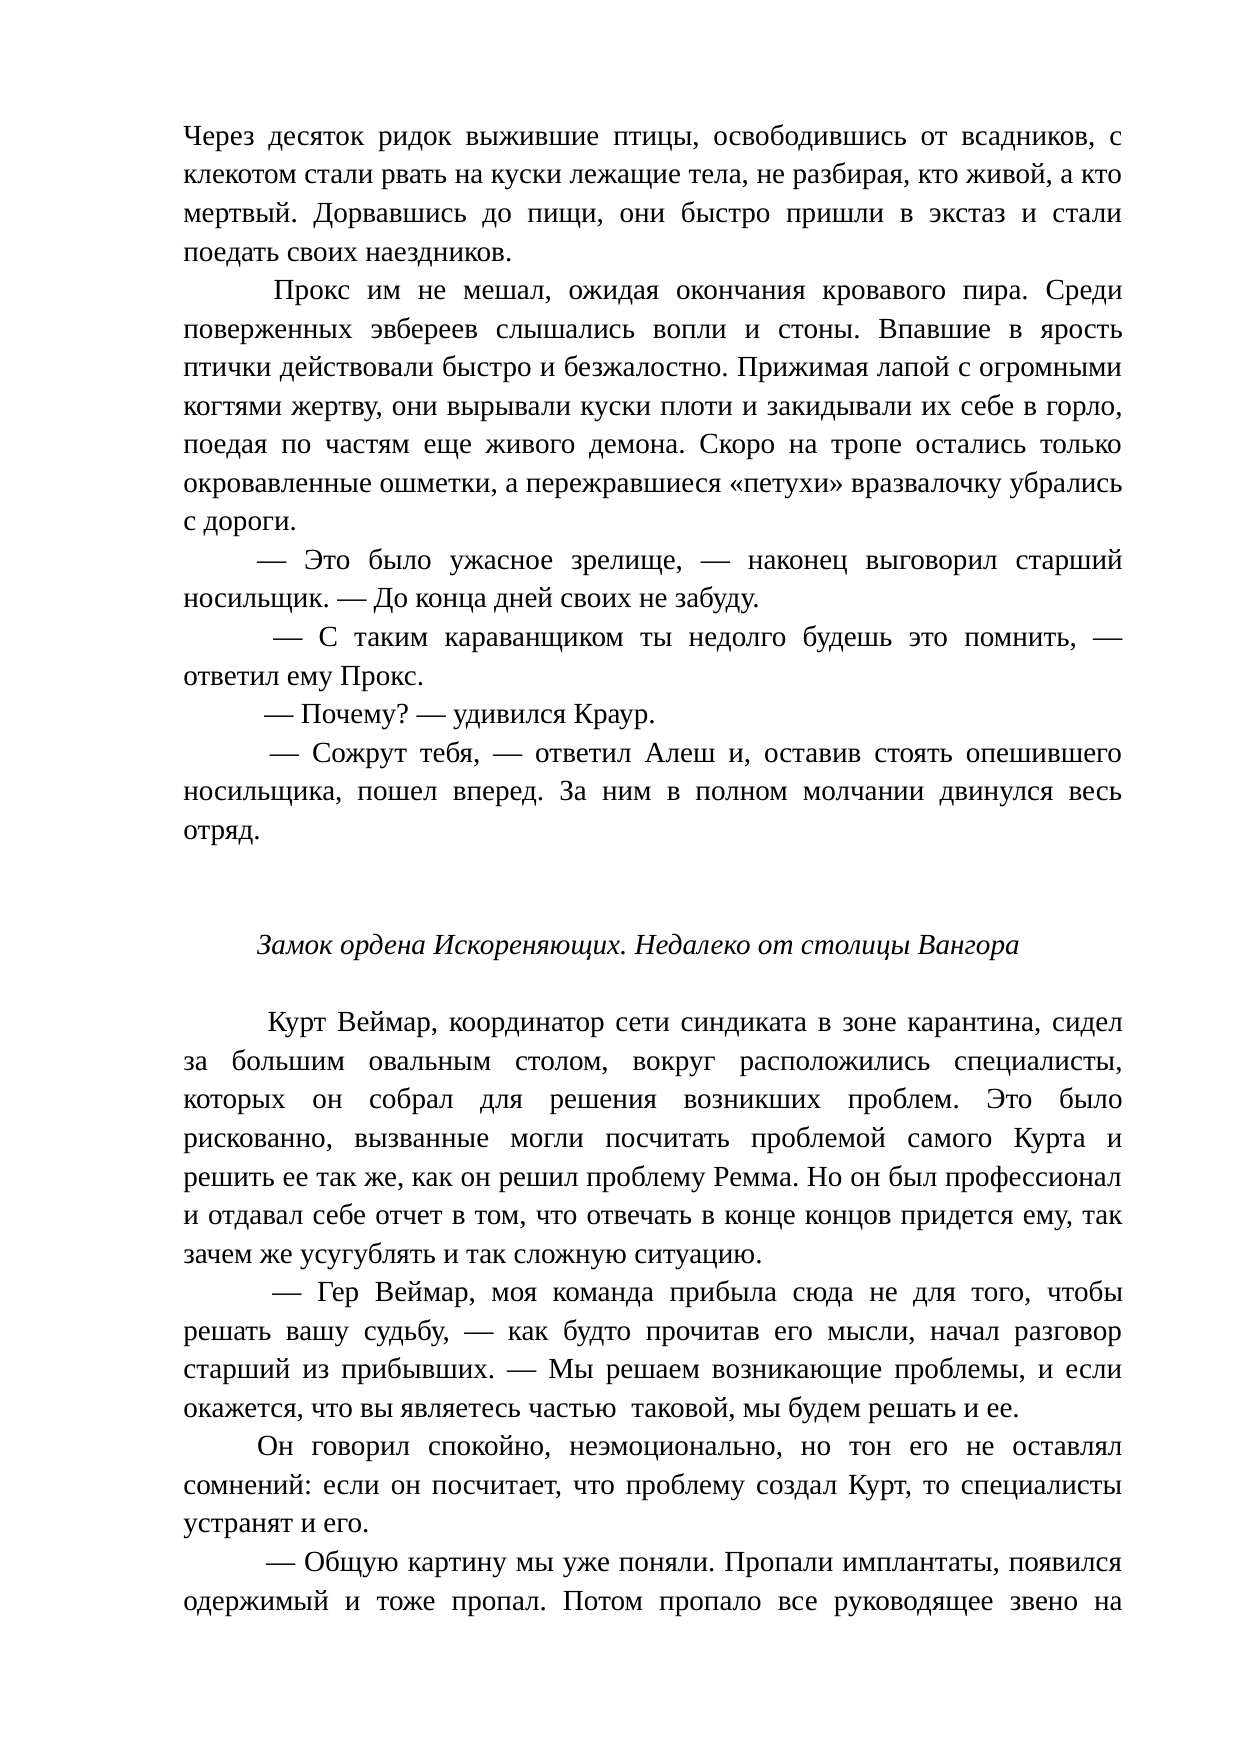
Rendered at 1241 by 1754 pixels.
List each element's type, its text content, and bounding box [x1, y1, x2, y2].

text Он говорил спокойно, неэмоционально, но тон его не оставлял сомнений: если он посчитает, что проблему создал Курт, то специалисты устранят и его. [183, 1428, 1123, 1539]
text — С таким караванщиком ты недолго будешь это помнить, — ответил ему Прокс. [183, 619, 1123, 691]
text Через десяток ридок выжившие птицы, освободившись от всадников, с клекотом стали рвать на куски лежащие тела, не разбирая, кто живой, а кто мертвый. Дорвавшись до пищи, они быстро пришли в экстаз и стали поедать своих наездников. [183, 118, 1123, 267]
text Замок ордена Искореняющих. Недалеко от столицы Вангора [183, 927, 1123, 961]
text — Почему? — удивился Краур. [183, 696, 1123, 730]
text Курт Веймар, координатор сети синдиката в зоне карантина, сидел за большим овальным столом, вокруг расположились специалисты, которых он собрал для решения возникших проблем. Это было рискованно, вызванные могли посчитать проблемой самого Курта и решить ее так же, как он решил проблему Ремма. Но он был профессионал и отдавал себе отчет в том, что отвечать в конце концов придется ему, так зачем же усугублять и так сложную ситуацию. [183, 1004, 1123, 1269]
text Прокс им не мешал, ожидая окончания кровавого пира. Среди поверженных эвбереев слышались вопли и стоны. Впавшие в ярость птички действовали быстро и безжалостно. Прижимая лапой с огромными когтями жертву, они вырывали куски плоти и закидывали их себе в горло, поедая по частям еще живого демона. Скоро на тропе остались только окровавленные ошметки, а пережравшиеся «петухи» вразвалочку убрались с дороги. [183, 272, 1123, 537]
text — Сожрут тебя, — ответил Алеш и, оставив стоять опешившего носильщика, пошел вперед. За ним в полном молчании двинулся весь отряд. [183, 735, 1123, 845]
text — Общую картину мы уже поняли. Пропали имплантаты, появился одержимый и тоже пропал. Потом пропало все руководящее звено на [183, 1544, 1123, 1616]
text — Это было ужасное зрелище, — наконец выговорил старший носильщик. — До конца дней своих не забуду. [183, 542, 1123, 614]
text — Гер Веймар, моя команда прибыла сюда не для того, чтобы решать вашу судьбу, — как будто прочитав его мысли, начал разговор старший из прибывших. — Мы решаем возникающие проблемы, и если окажется, что вы являетесь частью таковой, мы будем решать и ее. [183, 1274, 1123, 1423]
